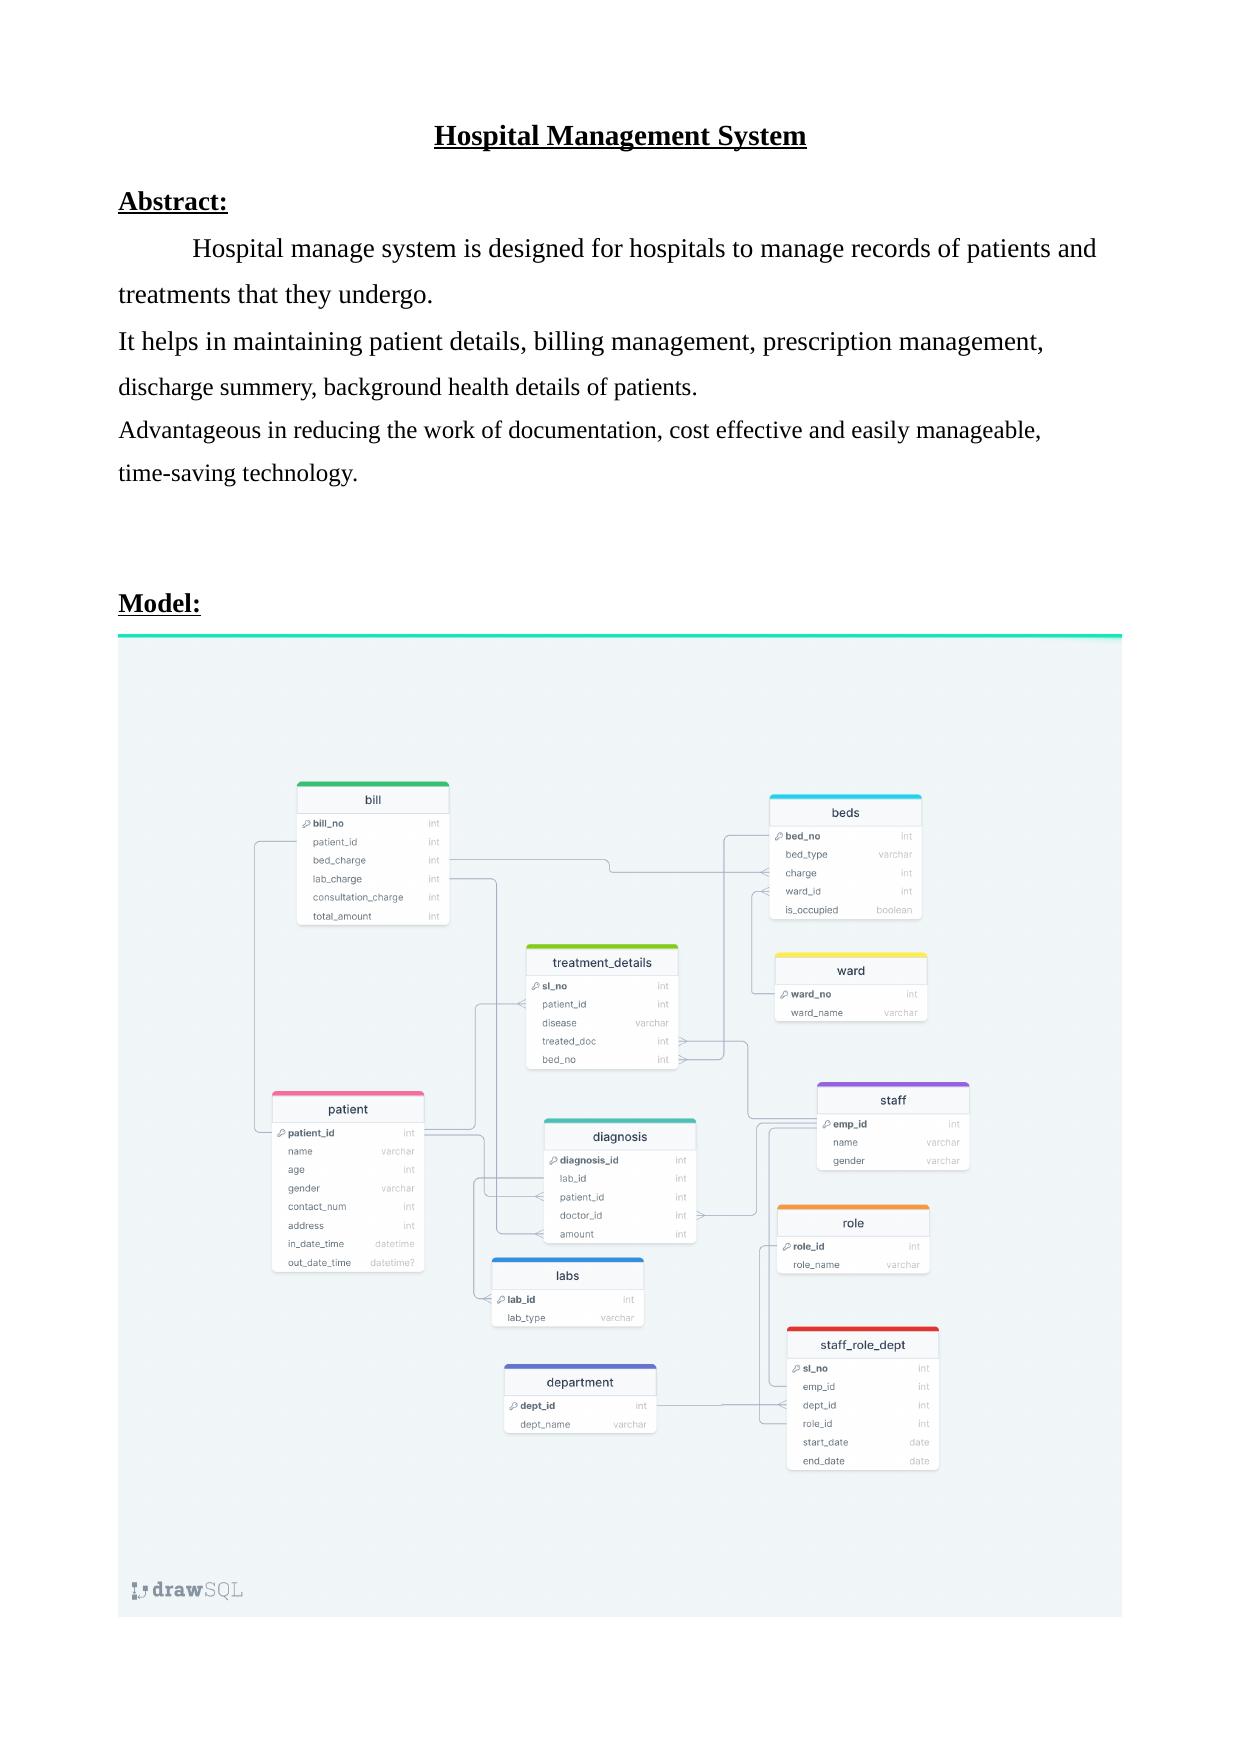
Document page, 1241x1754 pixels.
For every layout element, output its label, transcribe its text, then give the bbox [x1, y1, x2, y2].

text discharge summery, background health details of patients. [118, 372, 1122, 401]
text time-saving technology. [118, 458, 1122, 487]
text Hospital manage system is designed for hospitals to manage records of patients and treatments that they undergo. [118, 232, 1122, 310]
text Abstract: [118, 185, 1122, 216]
text It helps in maintaining patient details, billing management, prescription management, [118, 325, 1122, 356]
text Model: [118, 587, 1122, 619]
text Advantageous in reducing the work of documentation, cost effective and easily manageable, [118, 415, 1122, 444]
text Hospital Management System [118, 118, 1122, 152]
picture [118, 634, 1123, 1617]
